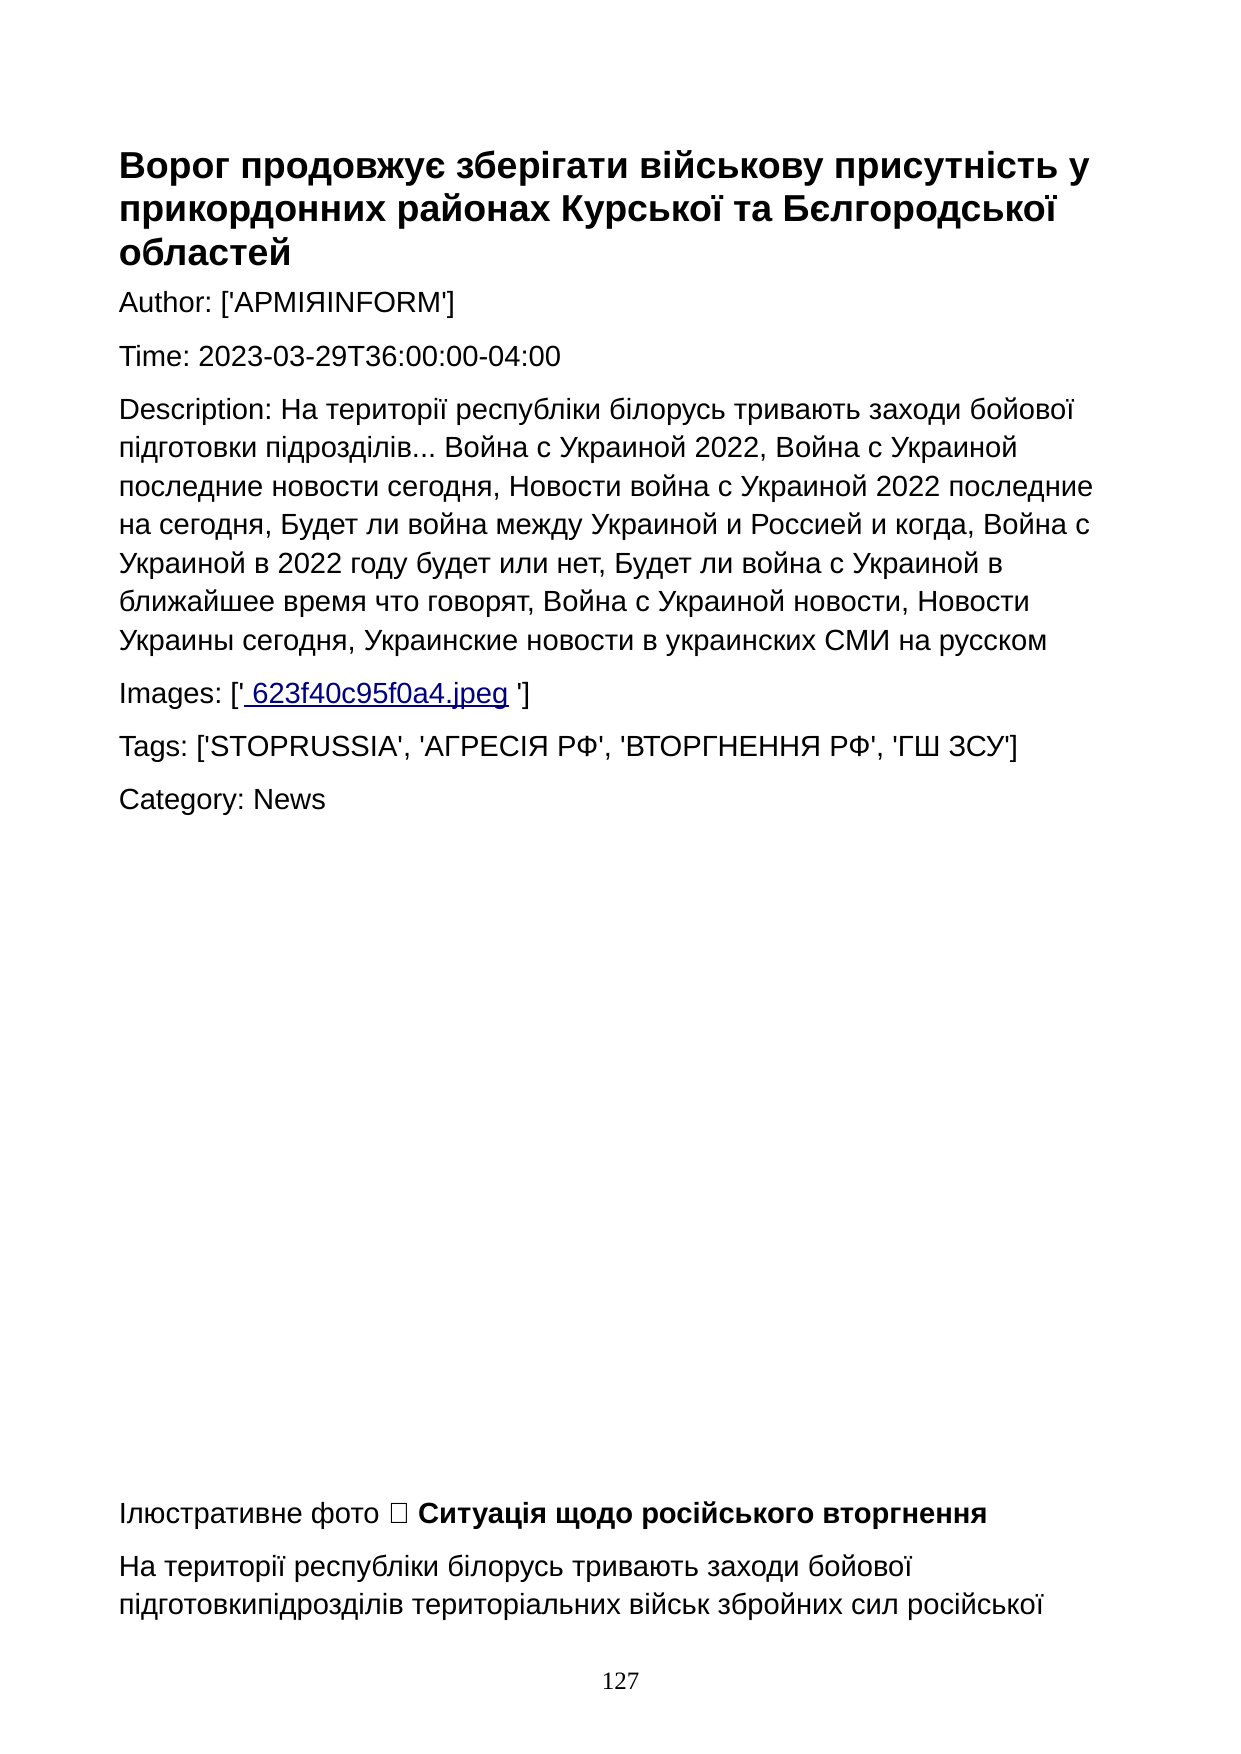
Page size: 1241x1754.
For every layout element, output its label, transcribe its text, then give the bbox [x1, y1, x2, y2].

text Author: ['АРМІЯINFORM'] [118, 285, 1122, 319]
text На території республіки білорусь тривають заходи бойової підготовкипідрозділів територіальних військ збройних сил російської [118, 1549, 1122, 1621]
subtitle Ворог продовжує зберігати військову присутність у прикордонних районах Курської та Бєлгородської областей [118, 143, 1122, 273]
text Category: News [118, 782, 1122, 816]
text Ілюстративне фото 🔥 Ситуація щодо російського вторгнення [118, 835, 1122, 1529]
text Images: [' 623f40c95f0a4.jpeg '] [118, 676, 1122, 709]
text Tags: ['STOPRUSSIA', 'АГРЕСІЯ РФ', 'ВТОРГНЕННЯ РФ', 'ГШ ЗСУ'] [118, 729, 1122, 763]
text Time: 2023-03-29T36:00:00-04:00 [118, 338, 1122, 372]
text Description: На території республіки білорусь тривають заходи бойової підготовки підрозділів... Война с Украиной 2022, Война с Украиной последние новости сегодня, Новости война с Украиной 2022 последние на сегодня, Будет ли война между Украиной и Россией и когда, Война с Украиной в 2022 году будет или нет, Будет ли война с Украиной в ближайшее время что говорят, Война с Украиной новости, Новости Украины сегодня, Украинские новости в украинских СМИ на русском [118, 392, 1122, 656]
